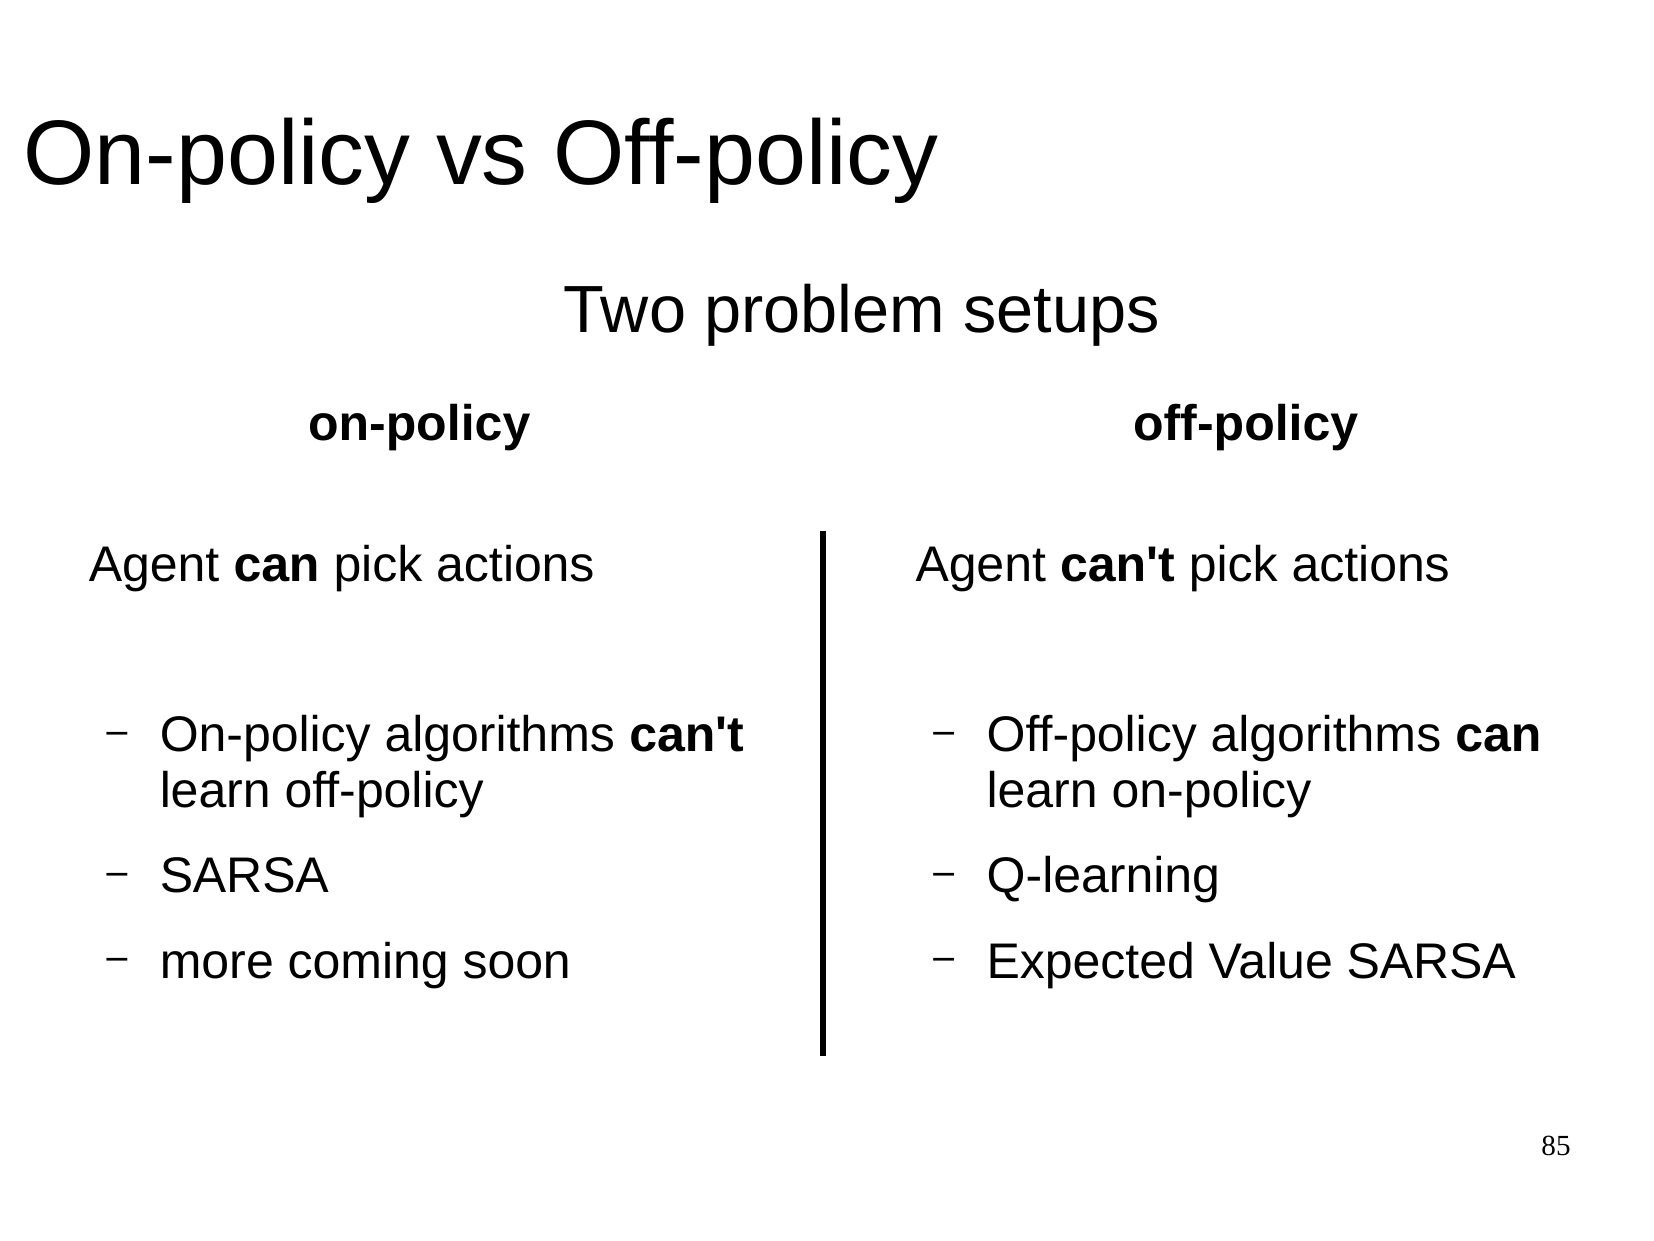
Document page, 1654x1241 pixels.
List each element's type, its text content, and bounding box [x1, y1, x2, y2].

text_box off-policy Agent can't pick actions Off-policy algorithms can learn on-policy Q-learning Expected Value SARSA [852, 384, 1654, 1241]
text_box on-policy Agent can pick actions On-policy algorithms can't learn off-policy SARSA more coming soon [0, 384, 852, 1241]
list Two problem setups [82, 272, 1571, 384]
title On-policy vs Off-policy [23, 49, 1512, 257]
